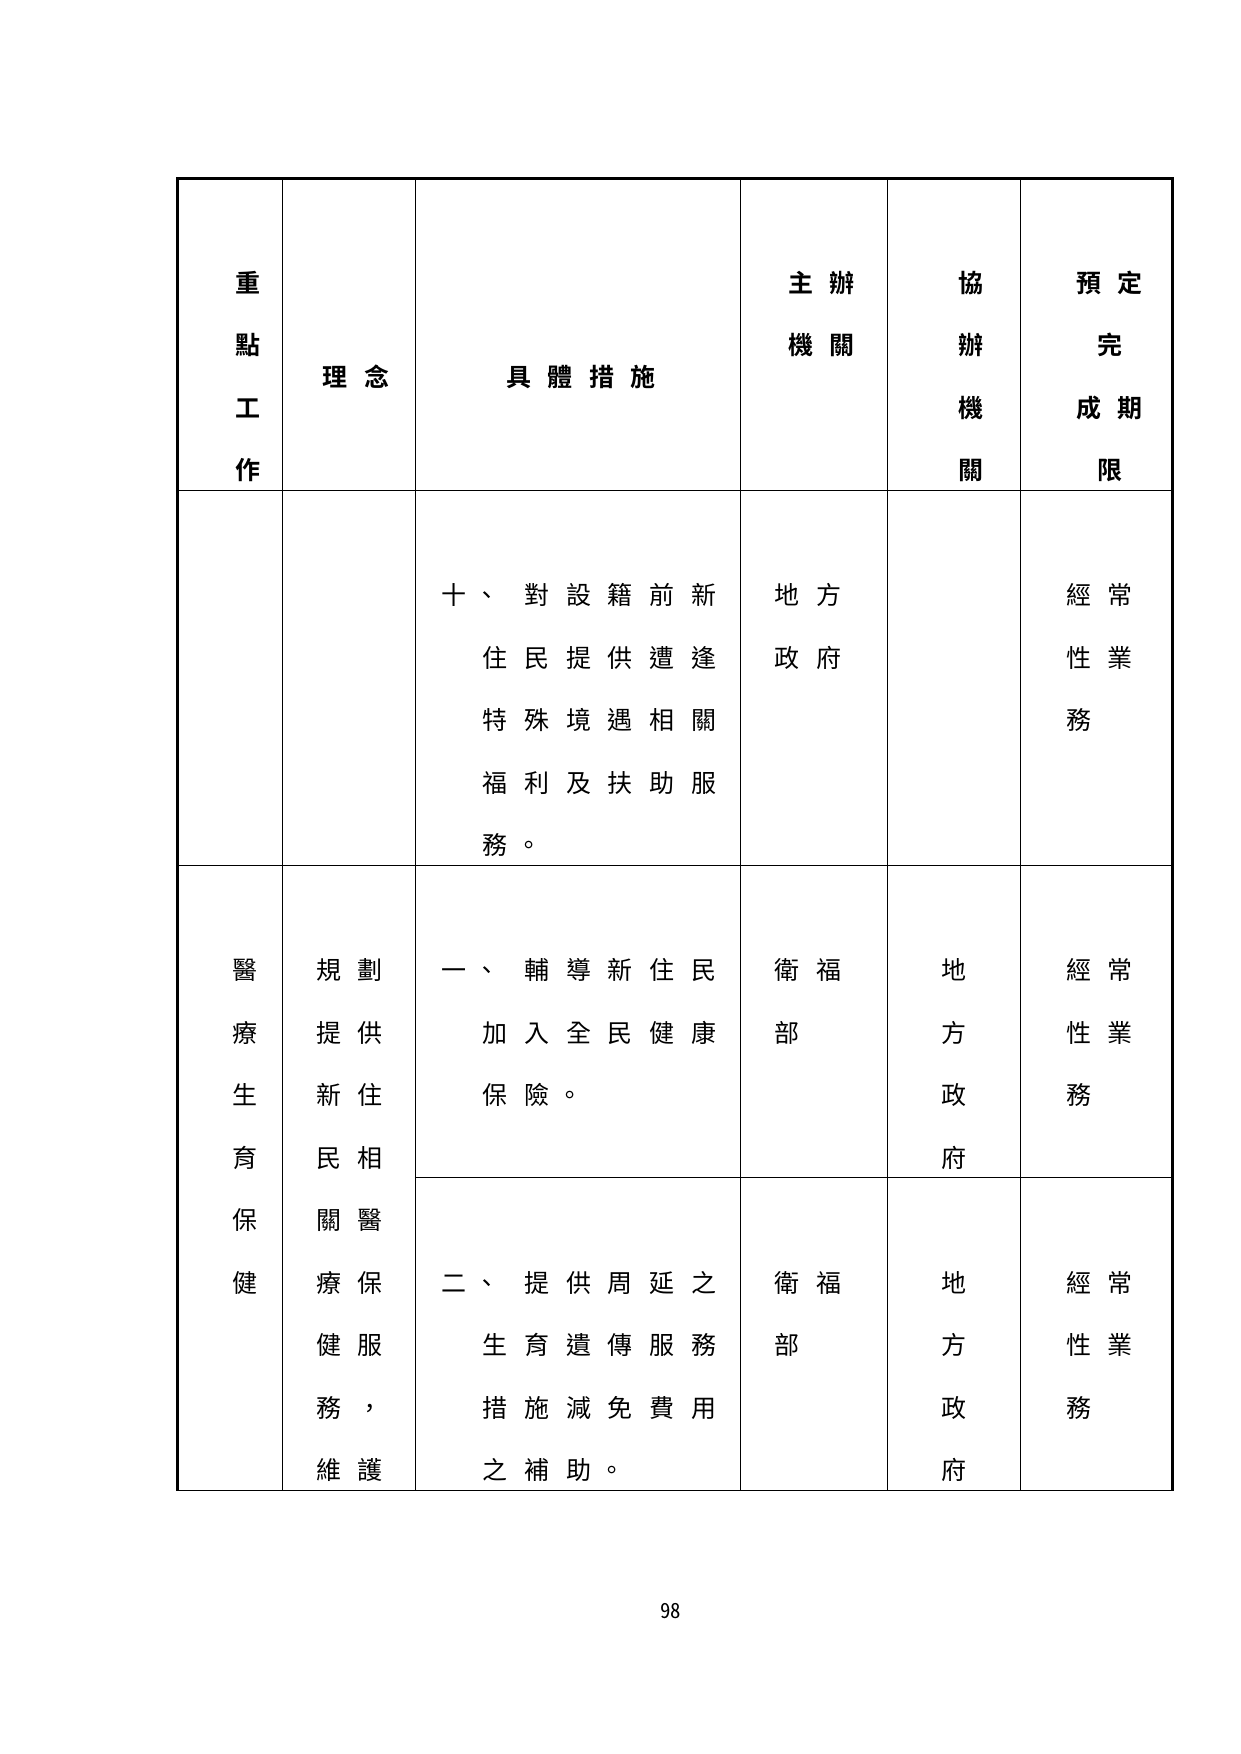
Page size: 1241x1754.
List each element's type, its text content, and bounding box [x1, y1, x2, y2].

table_header 協辦 機關 [888, 180, 1020, 490]
table_cell 地方政府 [888, 1178, 1020, 1490]
table_cell [888, 491, 1020, 865]
table_cell 衛福部 [741, 1178, 887, 1490]
table_cell 經常性業務 [1021, 491, 1171, 865]
table_cell 十、對設籍前新住民提供遭逢特殊境遇相關福利及扶助服務。 [416, 491, 740, 865]
table_cell 衛福部 [741, 866, 887, 1177]
table_cell 經常性業務 [1021, 1178, 1171, 1490]
table_cell 二、提供周延之生育遺傳服務措施減免費用之補助。 [416, 1178, 740, 1490]
table_cell 一、輔導新住民加入全民健康保險。 [416, 866, 740, 1177]
table_cell 醫療生育保健 [179, 866, 282, 1490]
table_header 重點 工作 [179, 180, 282, 490]
table_header 理念 [283, 180, 415, 490]
table_cell 經常性業務 [1021, 866, 1171, 1177]
table_cell 規劃提供新住民相關醫療保健服務，維護 [283, 866, 415, 1490]
table_header 具體措施 [416, 180, 740, 490]
table_cell 地方政府 [888, 866, 1020, 1177]
table_cell [179, 491, 282, 865]
table_header 預定完 成期限 [1021, 180, 1171, 490]
table_cell 地方政府 [741, 491, 887, 865]
table_cell [283, 491, 415, 865]
table_header 主辦 機關 [741, 180, 887, 490]
